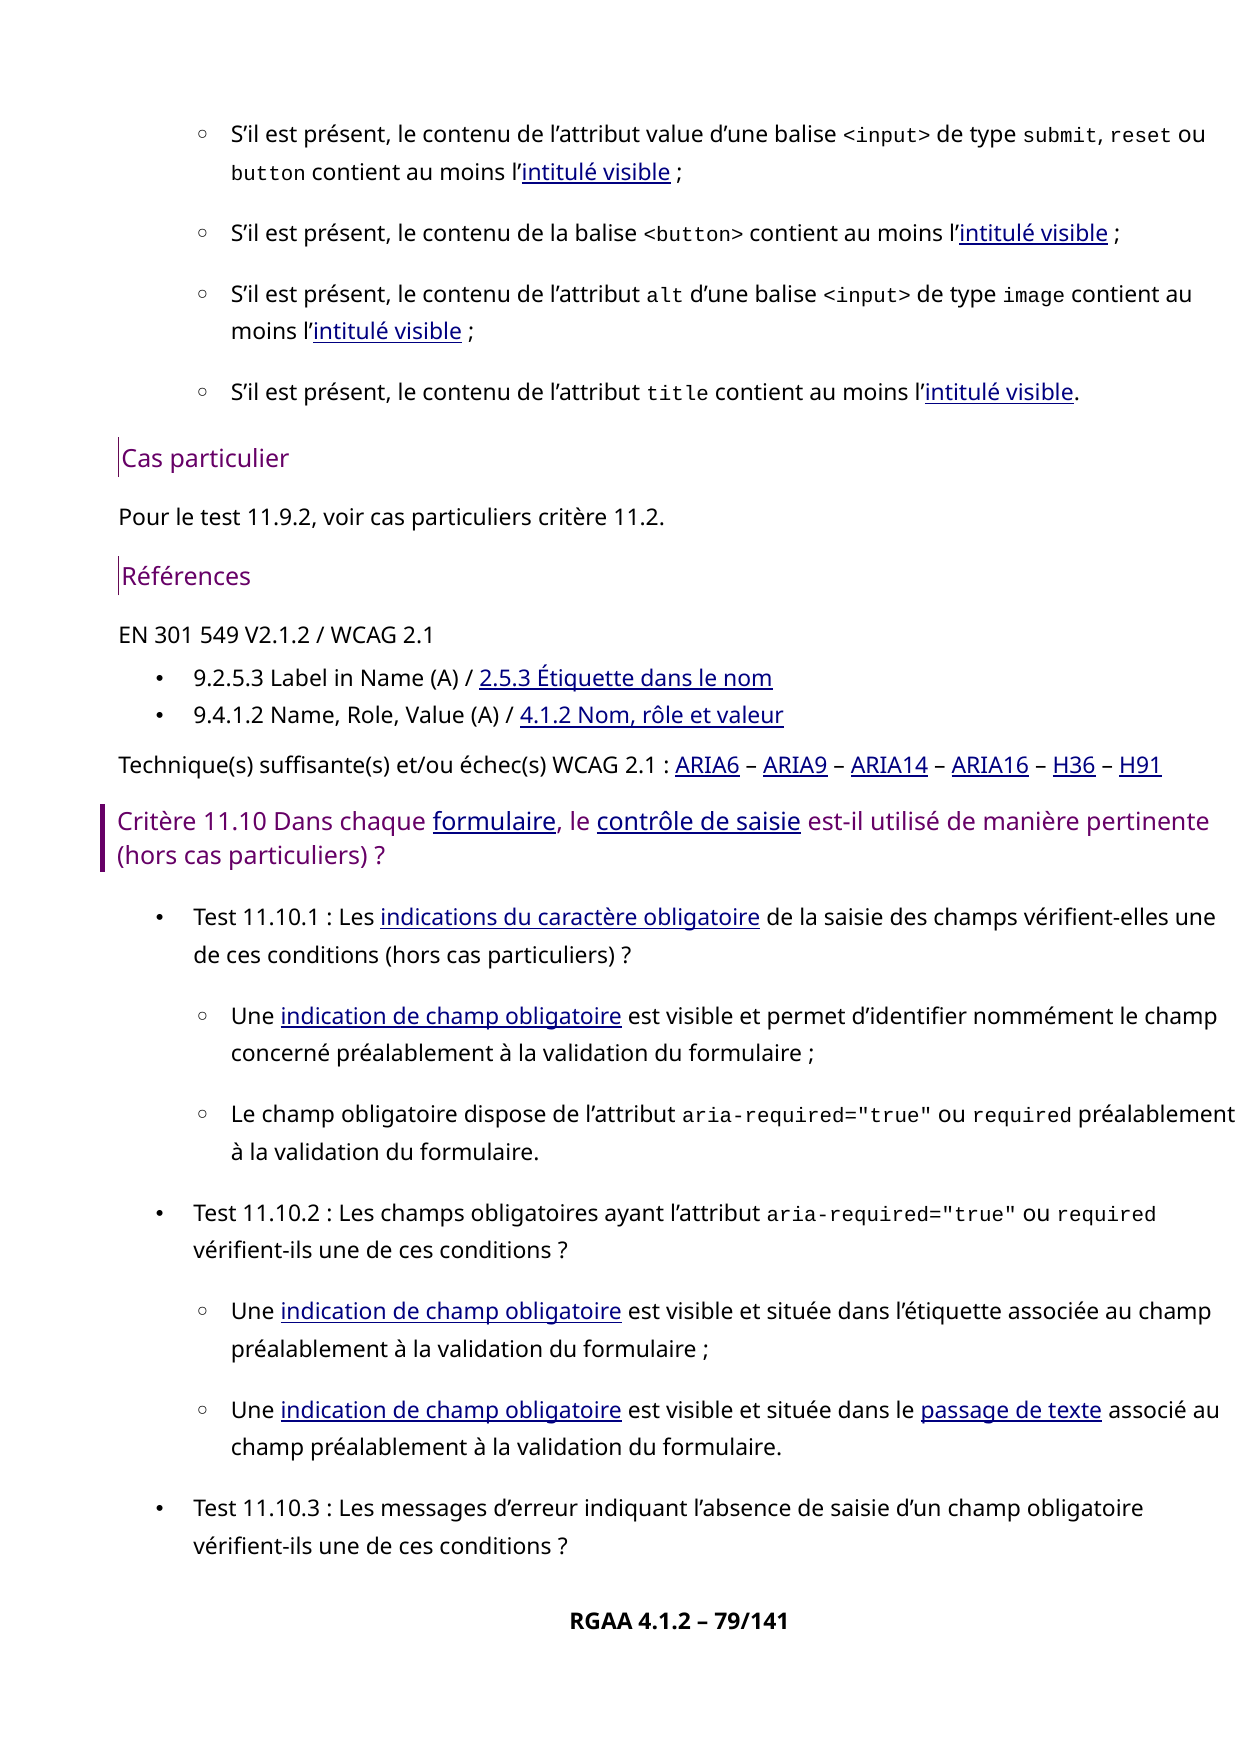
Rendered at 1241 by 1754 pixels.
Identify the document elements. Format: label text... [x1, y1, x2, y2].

subtitle Cas particulier [119, 437, 1240, 477]
text Technique(s) suffisante(s) et/ou échec(s) WCAG 2.1 : ARIA6 – ARIA9 – ARIA14 – ARIA16 – H36 – H91 [118, 749, 1240, 780]
list Une indication de champ obligatoire est visible et située dans le passage de texte associé au champ préalablement à la validation du formulaire. [193, 1394, 1240, 1463]
list S’il est présent, le contenu de l’attribut alt d’une balise <input> de type image contient au moins l’intitulé visible ; [193, 278, 1240, 346]
list S’il est présent, le contenu de la balise <button> contient au moins l’intitulé visible ; [193, 217, 1240, 248]
list Test 11.10.2 : Les champs obligatoires ayant l’attribut aria-required="true" ou required vérifient-ils une de ces conditions ? [156, 1197, 1240, 1266]
text EN 301 549 V2.1.2 / WCAG 2.1 [118, 619, 1240, 650]
subtitle Références [119, 556, 1240, 595]
subtitle Critère 11.10 Dans chaque formulaire, le contrôle de saisie est-il utilisé de manière pertinente (hors cas particuliers) ? [100, 803, 1240, 872]
list Test 11.10.1 : Les indications du caractère obligatoire de la saisie des champs vérifient-elles une de ces conditions (hors cas particuliers) ? [156, 901, 1240, 970]
list 9.4.1.2 Name, Role, Value (A) / 4.1.2 Nom, rôle et valeur [156, 699, 1240, 731]
list S’il est présent, le contenu de l’attribut title contient au moins l’intitulé visible. [193, 376, 1240, 407]
list Une indication de champ obligatoire est visible et située dans l’étiquette associée au champ préalablement à la validation du formulaire ; [193, 1295, 1240, 1364]
list Test 11.10.3 : Les messages d’erreur indiquant l’absence de saisie d’un champ obligatoire vérifient-ils une de ces conditions ? [156, 1492, 1240, 1561]
list Une indication de champ obligatoire est visible et permet d’identifier nommément le champ concerné préalablement à la validation du formulaire ; [193, 1000, 1240, 1068]
text Pour le test 11.9.2, voir cas particuliers critère 11.2. [118, 501, 1240, 532]
list S’il est présent, le contenu de l’attribut value d’une balise <input> de type submit, reset ou button contient au moins l’intitulé visible ; [193, 118, 1240, 187]
list 9.2.5.3 Label in Name (A) / 2.5.3 Étiquette dans le nom [156, 662, 1240, 693]
list Le champ obligatoire dispose de l’attribut aria-required="true" ou required préalablement à la validation du formulaire. [193, 1098, 1240, 1167]
